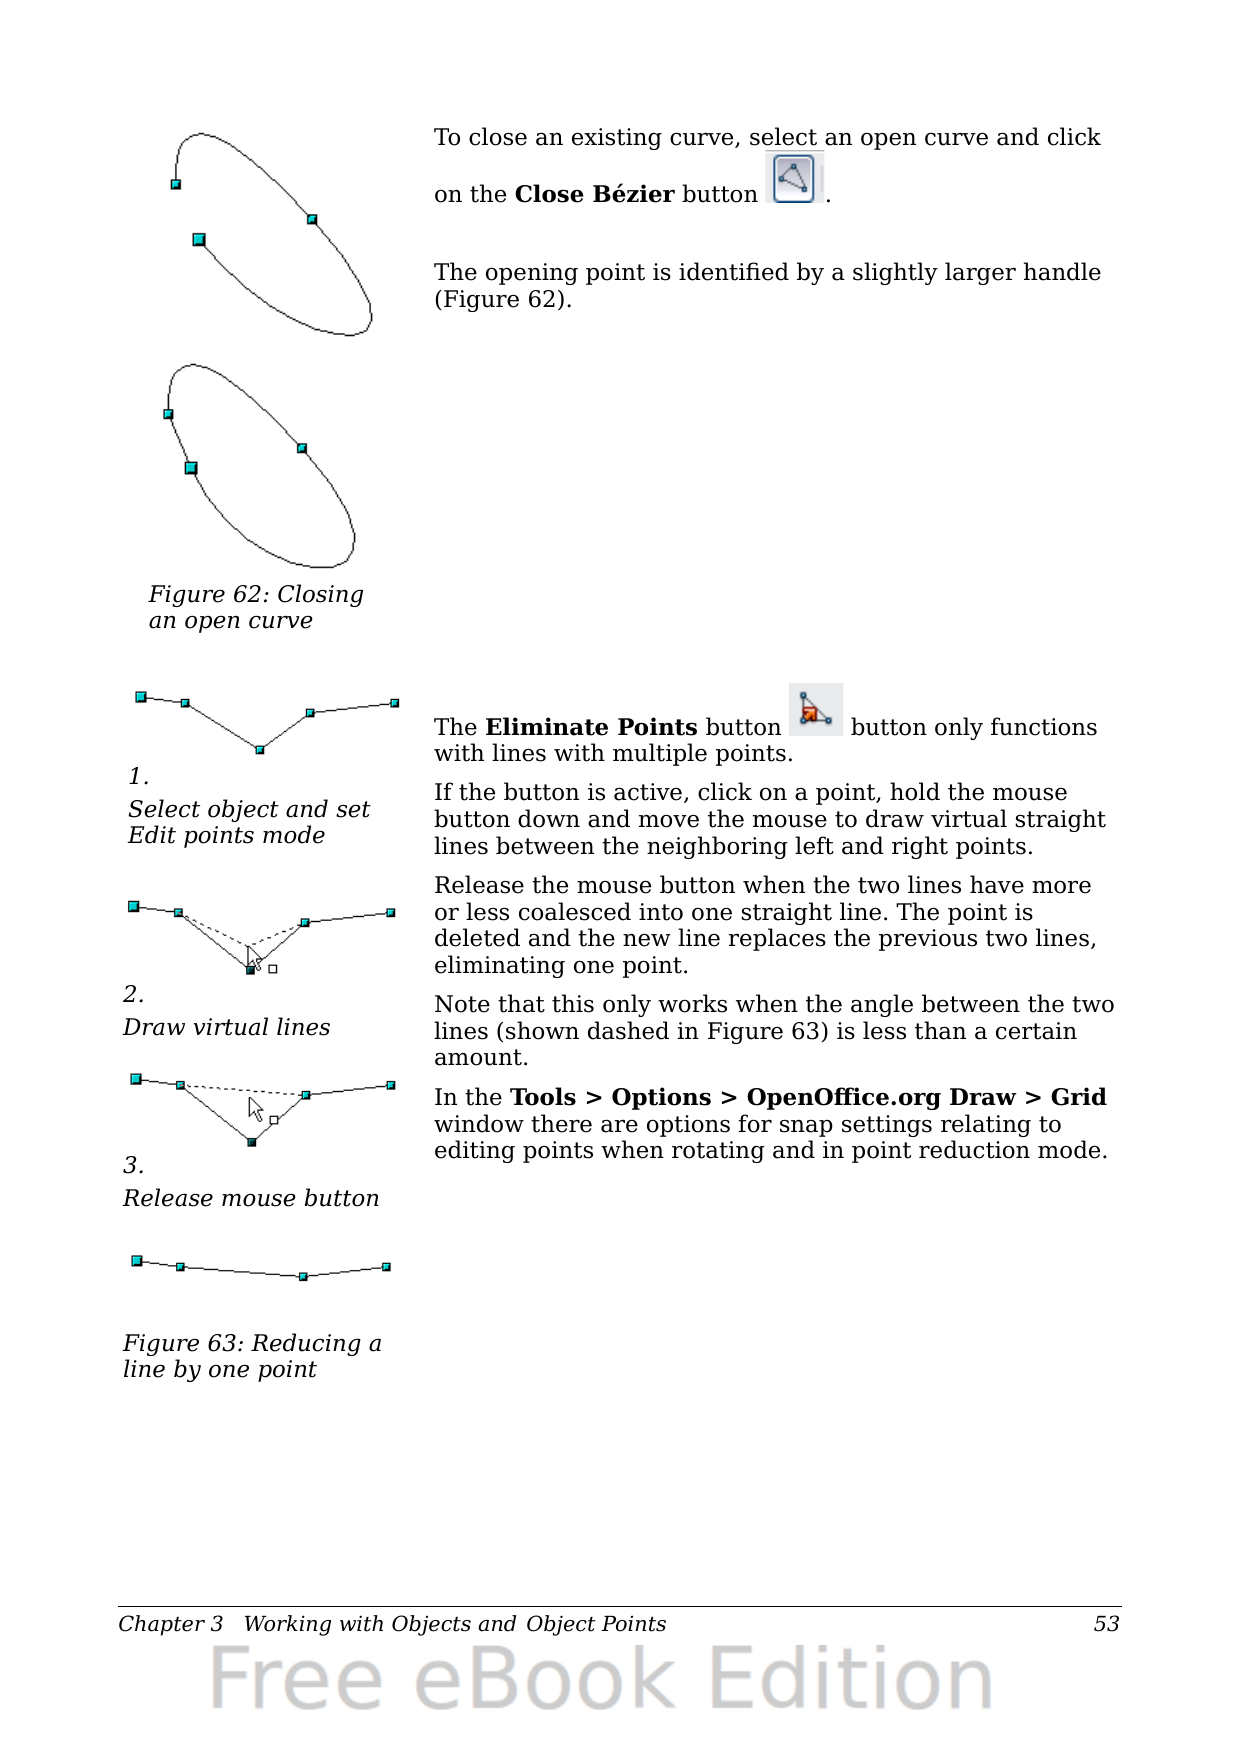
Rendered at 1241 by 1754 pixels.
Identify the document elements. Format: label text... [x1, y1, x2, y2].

picture [207, 1645, 994, 1713]
table_header The Eliminate Points button button only functions with lines with multiple points. If the button is active, click on a point, hold the mouse button down and move the mouse to draw virtual straight lines between the neighboring left and right points. Release the mouse button when the two lines have more or less coalesced into one straight line. The point is deleted and the new line replaces the previous two lines, eliminating one point. Note that this only works when the angle between the two lines (shown dashed in Figure 63) is less than a certain amount. In the Tools > Options > OpenOffice.org Draw > Grid window there are options for snap settings relating to editing points when rotating and in point reduction mode. [428, 678, 1122, 1393]
picture [788, 683, 844, 736]
table_cell [117, 118, 428, 663]
picture [122, 1247, 404, 1297]
picture [127, 683, 409, 763]
table_cell [117, 1153, 428, 1247]
picture [122, 891, 404, 981]
table_cell [117, 1248, 428, 1393]
table_cell To close an existing curve, select an open curve and click on the Close Bézier button . The opening point is identified by a slightly larger handle (Figure 62). [428, 118, 1122, 663]
picture [122, 1065, 404, 1153]
table_header [117, 678, 428, 886]
picture [148, 123, 387, 581]
table_cell [117, 886, 428, 1152]
picture [765, 150, 825, 203]
